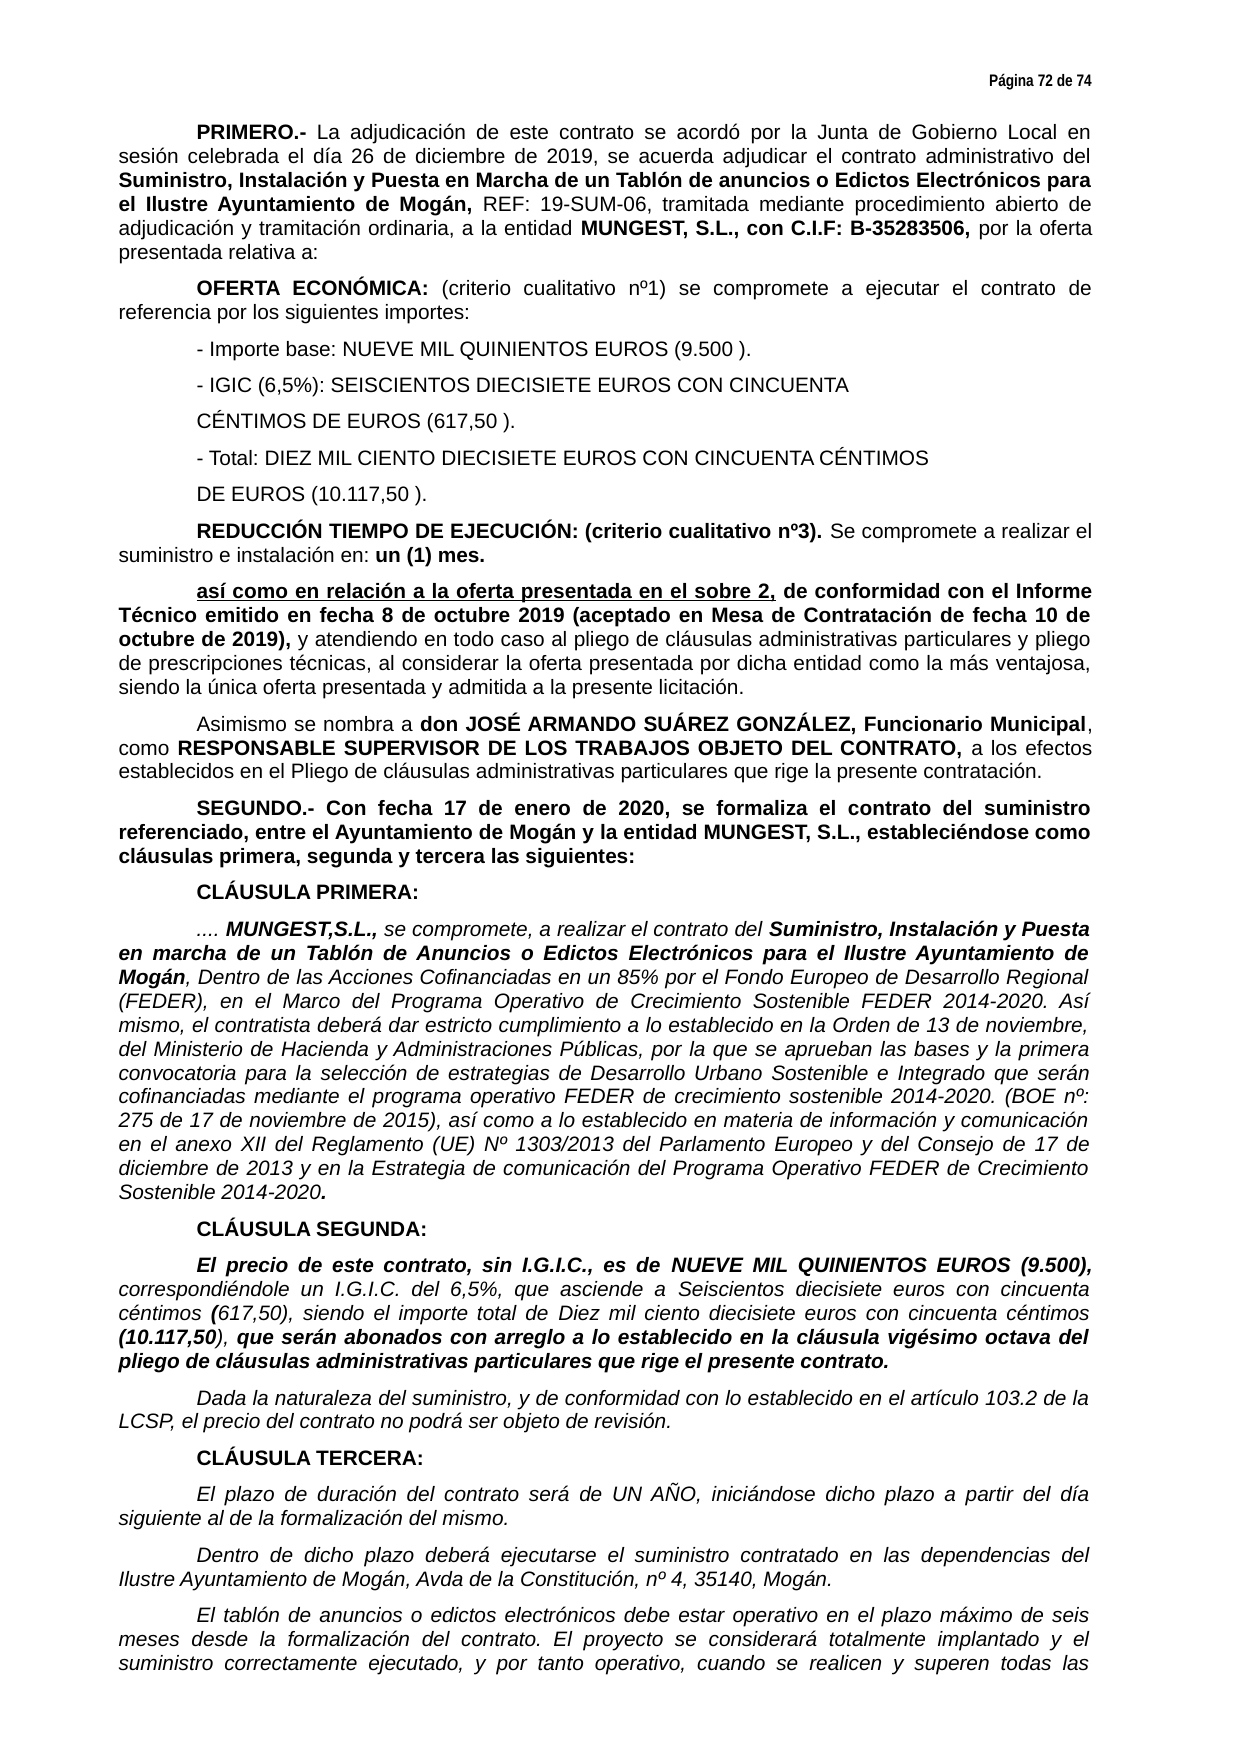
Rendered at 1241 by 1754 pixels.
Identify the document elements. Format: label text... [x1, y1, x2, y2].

text REDUCCIÓN TIEMPO DE EJECUCIÓN: (criterio cualitativo nº3). Se compromete a realizar el suministro e instalación en: un (1) mes. [118, 519, 1092, 567]
text El precio de este contrato, sin I.G.I.C., es de NUEVE MIL QUINIENTOS EUROS (9.500), correspondiéndole un I.G.I.C. del 6,5%, que asciende a Seiscientos diecisiete euros con cincuenta céntimos (617,50), siendo el importe total de Diez mil ciento diecisiete euros con cincuenta céntimos (10.117,50), que serán abonados con arreglo a lo establecido en la cláusula vigésimo octava del pliego de cláusulas administrativas particulares que rige el presente contrato. [118, 1253, 1092, 1373]
text - Total: DIEZ MIL CIENTO DIECISIETE EUROS CON CINCUENTA CÉNTIMOS [118, 446, 1092, 470]
text El tablón de anuncios o edictos electrónicos debe estar operativo en el plazo máximo de seis meses desde la formalización del contrato. El proyecto se considerará totalmente implantado y el suministro correctamente ejecutado, y por tanto operativo, cuando se realicen y superen todas las [118, 1603, 1092, 1675]
text SEGUNDO.- Con fecha 17 de enero de 2020, se formaliza el contrato del suministro referenciado, entre el Ayuntamiento de Mogán y la entidad MUNGEST, S.L., estableciéndose como cláusulas primera, segunda y tercera las siguientes: [118, 796, 1092, 868]
text CLÁUSULA TERCERA: [118, 1446, 1092, 1470]
text DE EUROS (10.117,50 ). [118, 482, 1092, 506]
text Dentro de dicho plazo deberá ejecutarse el suministro contratado en las dependencias del Ilustre Ayuntamiento de Mogán, Avda de la Constitución, nº 4, 35140, Mogán. [118, 1543, 1092, 1591]
text PRIMERO.- La adjudicación de este contrato se acordó por la Junta de Gobierno Local en sesión celebrada el día 26 de diciembre de 2019, se acuerda adjudicar el contrato administrativo del Suministro, Instalación y Puesta en Marcha de un Tablón de anuncios o Edictos Electrónicos para el Ilustre Ayuntamiento de Mogán, REF: 19-SUM-06, tramitada mediante procedimiento abierto de adjudicación y tramitación ordinaria, a la entidad MUNGEST, S.L., con C.I.F: B-35283506, por la oferta presentada relativa a: [118, 120, 1092, 263]
text .... MUNGEST,S.L., se compromete, a realizar el contrato del Suministro, Instalación y Puesta en marcha de un Tablón de Anuncios o Edictos Electrónicos para el Ilustre Ayuntamiento de Mogán, Dentro de las Acciones Cofinanciadas en un 85% por el Fondo Europeo de Desarrollo Regional (FEDER), en el Marco del Programa Operativo de Crecimiento Sostenible FEDER 2014-2020. Así mismo, el contratista deberá dar estricto cumplimiento a lo establecido en la Orden de 13 de noviembre, del Ministerio de Hacienda y Administraciones Públicas, por la que se aprueban las bases y la primera convocatoria para la selección de estrategias de Desarrollo Urbano Sostenible e Integrado que serán cofinanciadas mediante el programa operativo FEDER de crecimiento sostenible 2014-2020. (BOE nº: 275 de 17 de noviembre de 2015), así como a lo establecido en materia de información y comunicación en el anexo XII del Reglamento (UE) Nº 1303/2013 del Parlamento Europeo y del Consejo de 17 de diciembre de 2013 y en la Estrategia de comunicación del Programa Operativo FEDER de Crecimiento Sostenible 2014-2020. [118, 917, 1092, 1204]
text CÉNTIMOS DE EUROS (617,50 ). [118, 409, 1092, 433]
text CLÁUSULA SEGUNDA: [118, 1217, 1092, 1241]
text así como en relación a la oferta presentada en el sobre 2, de conformidad con el Informe Técnico emitido en fecha 8 de octubre 2019 (aceptado en Mesa de Contratación de fecha 10 de octubre de 2019), y atendiendo en todo caso al pliego de cláusulas administrativas particulares y pliego de prescripciones técnicas, al considerar la oferta presentada por dicha entidad como la más ventajosa, siendo la única oferta presentada y admitida a la presente licitación. [118, 579, 1092, 699]
text OFERTA ECONÓMICA: (criterio cualitativo nº1) se compromete a ejecutar el contrato de referencia por los siguientes importes: [118, 276, 1092, 324]
text - IGIC (6,5%): SEISCIENTOS DIECISIETE EUROS CON CINCUENTA [118, 373, 1092, 397]
text Asimismo se nombra a don JOSÉ ARMANDO SUÁREZ GONZÁLEZ, Funcionario Municipal, como RESPONSABLE SUPERVISOR DE LOS TRABAJOS OBJETO DEL CONTRATO, a los efectos establecidos en el Pliego de cláusulas administrativas particulares que rige la presente contratación. [118, 711, 1092, 783]
text CLÁUSULA PRIMERA: [118, 880, 1092, 904]
text Dada la naturaleza del suministro, y de conformidad con lo establecido en el artículo 103.2 de la LCSP, el precio del contrato no podrá ser objeto de revisión. [118, 1385, 1092, 1433]
text El plazo de duración del contrato será de UN AÑO, iniciándose dicho plazo a partir del día siguiente al de la formalización del mismo. [118, 1482, 1092, 1530]
text - Importe base: NUEVE MIL QUINIENTOS EUROS (9.500 ). [118, 336, 1092, 360]
